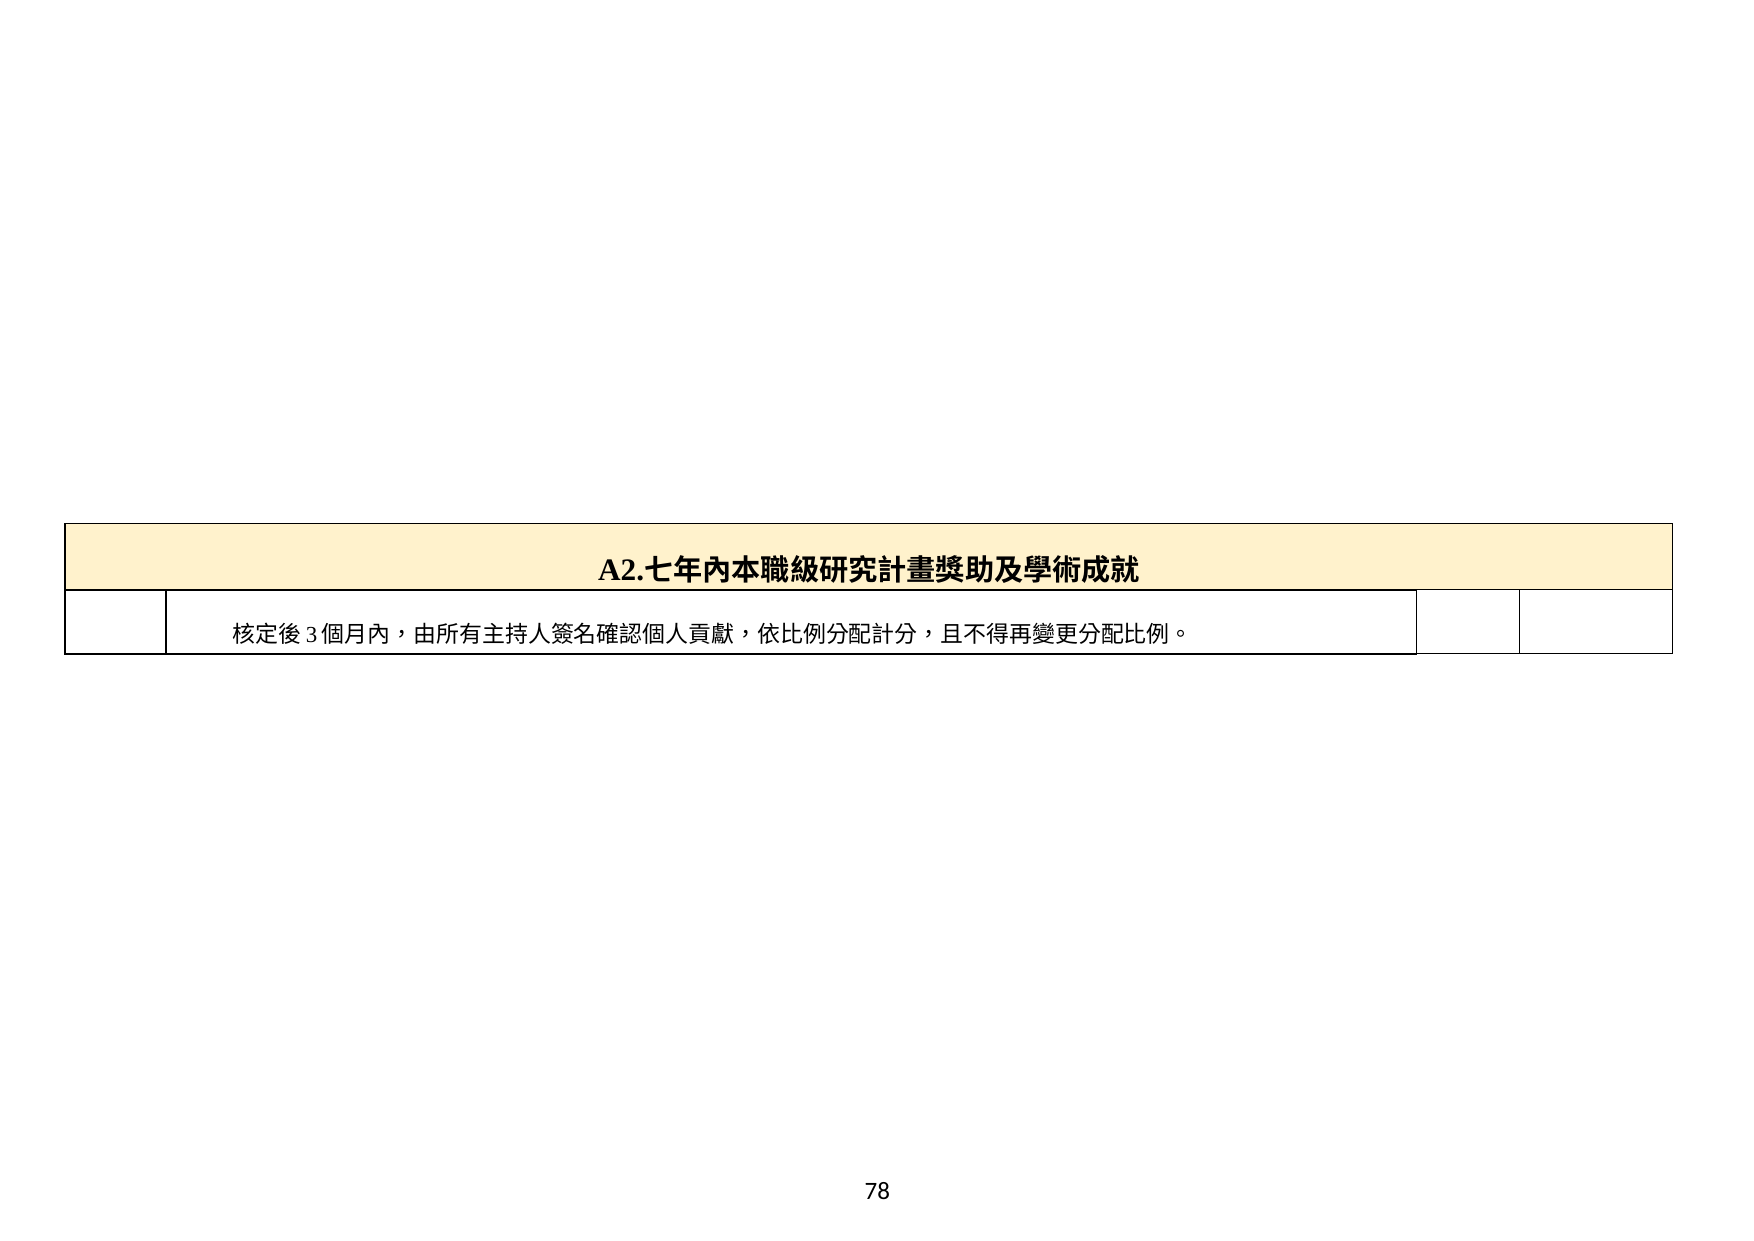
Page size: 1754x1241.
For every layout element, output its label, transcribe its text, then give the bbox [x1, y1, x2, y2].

table_cell [66, 591, 165, 653]
table_cell 核定後3個月內，由所有主持人簽名確認個人貢獻，依比例分配計分，且不得再變更分配比例。 [167, 591, 1416, 653]
table_cell [1417, 590, 1519, 653]
table_cell [1520, 590, 1672, 653]
table_header A2.七年內本職級研究計畫獎助及學術成就 [66, 524, 1672, 589]
